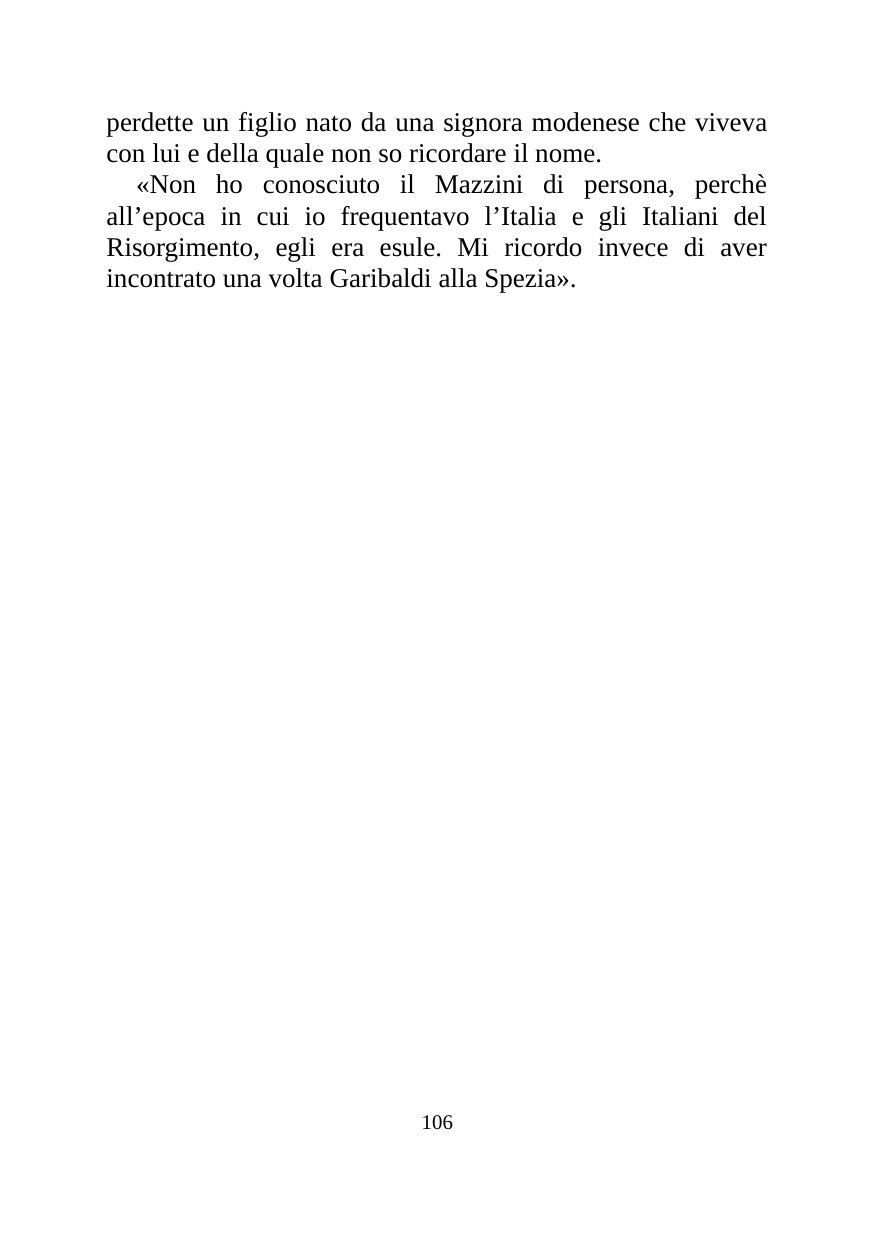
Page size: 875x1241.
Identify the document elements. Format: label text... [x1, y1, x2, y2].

text perdette un figlio nato da una signora modenese che viveva con lui e della quale non so ricordare il nome. [106, 106, 768, 168]
text «Non ho conosciuto il Mazzini di persona, perchè all’epoca in cui io frequentavo l’Italia e gli Italiani del Risorgimento, egli era esule. Mi ricordo invece di aver incontrato una volta Garibaldi alla Spezia». [106, 168, 768, 293]
